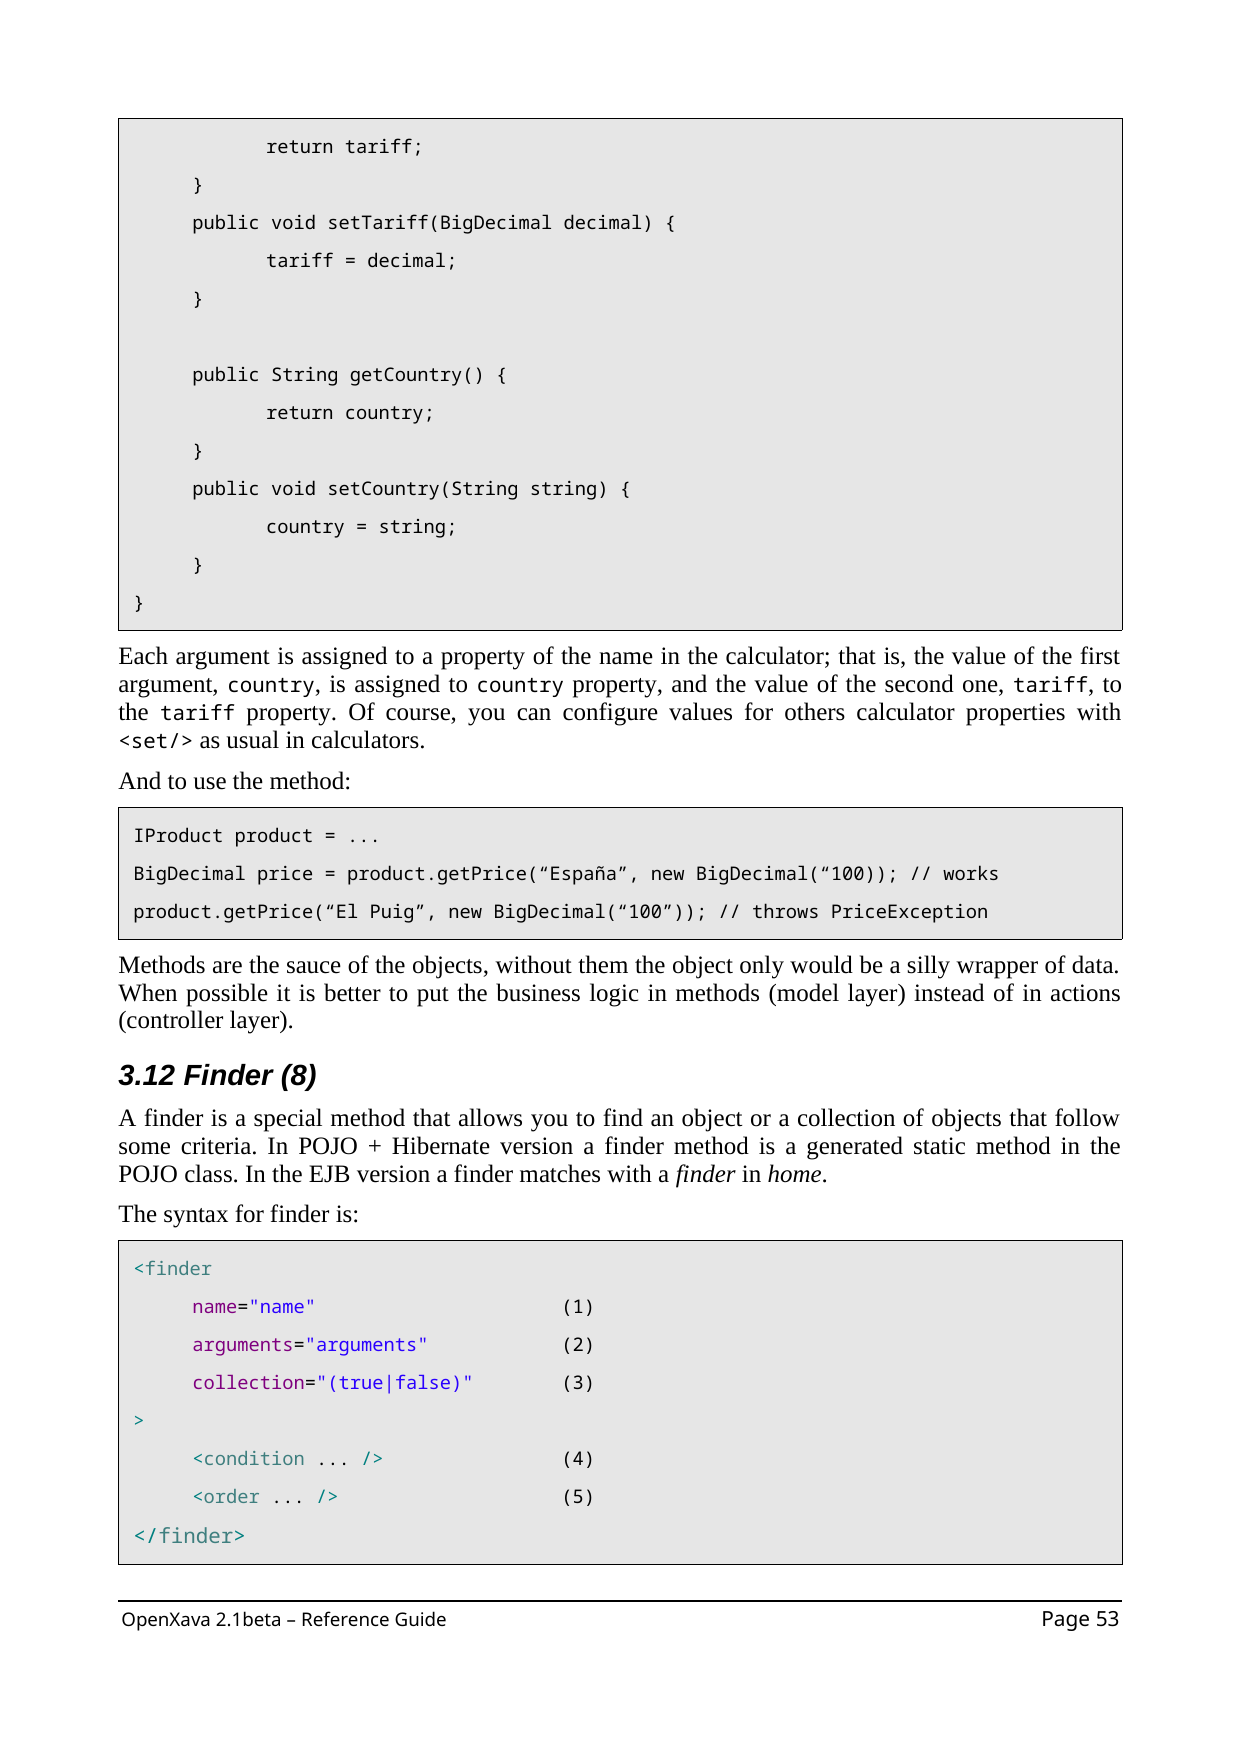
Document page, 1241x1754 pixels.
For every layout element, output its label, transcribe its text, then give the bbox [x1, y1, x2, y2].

text name="name" (1) [119, 1278, 1122, 1316]
text country = string; [119, 498, 1122, 536]
text product.getPrice(“El Puig”, new BigDecimal(“100”)); // throws PriceException [119, 883, 1122, 939]
text The syntax for finder is: [118, 1200, 1122, 1228]
text </finder> [119, 1506, 1122, 1564]
text public void setCountry(String string) { [119, 460, 1122, 498]
subtitle Finder (8) [118, 1059, 1122, 1092]
text } [119, 574, 1122, 630]
text public String getCountry() { [119, 346, 1122, 384]
text BigDecimal price = product.getPrice(“España”, new BigDecimal(“100)); // works [119, 845, 1122, 883]
text A finder is a special method that allows you to find an object or a collection of objects that follow some criteria. In POJO + Hibernate version a finder method is a generated static method in the POJO class. In the EJB version a finder matches with a finder in home. [118, 1104, 1122, 1188]
text tariff = decimal; [119, 232, 1122, 270]
text arguments="arguments" (2) [119, 1316, 1122, 1354]
text } [119, 422, 1122, 460]
text collection="(true|false)" (3) [119, 1354, 1122, 1392]
text IProduct product = ... [119, 808, 1122, 845]
text return tariff; [119, 119, 1122, 156]
text > [119, 1392, 1122, 1430]
text return country; [119, 384, 1122, 422]
text <order ... /> (5) [119, 1468, 1122, 1506]
text Each argument is assigned to a property of the name in the calculator; that is, the value of the first argument, country, is assigned to country property, and the value of the second one, tariff, to the tariff property. Of course, you can configure values for others calculator properties with <set/> as usual in calculators. [118, 642, 1122, 754]
text <finder [119, 1241, 1122, 1278]
text } [119, 270, 1122, 308]
text } [119, 156, 1122, 194]
text Methods are the sauce of the objects, without them the object only would be a silly wrapper of data. When possible it is better to put the business logic in methods (model layer) instead of in actions (controller layer). [118, 951, 1122, 1034]
text <condition ... /> (4) [119, 1430, 1122, 1468]
text } [119, 536, 1122, 574]
text And to use the method: [118, 767, 1122, 795]
text public void setTariff(BigDecimal decimal) { [119, 194, 1122, 232]
